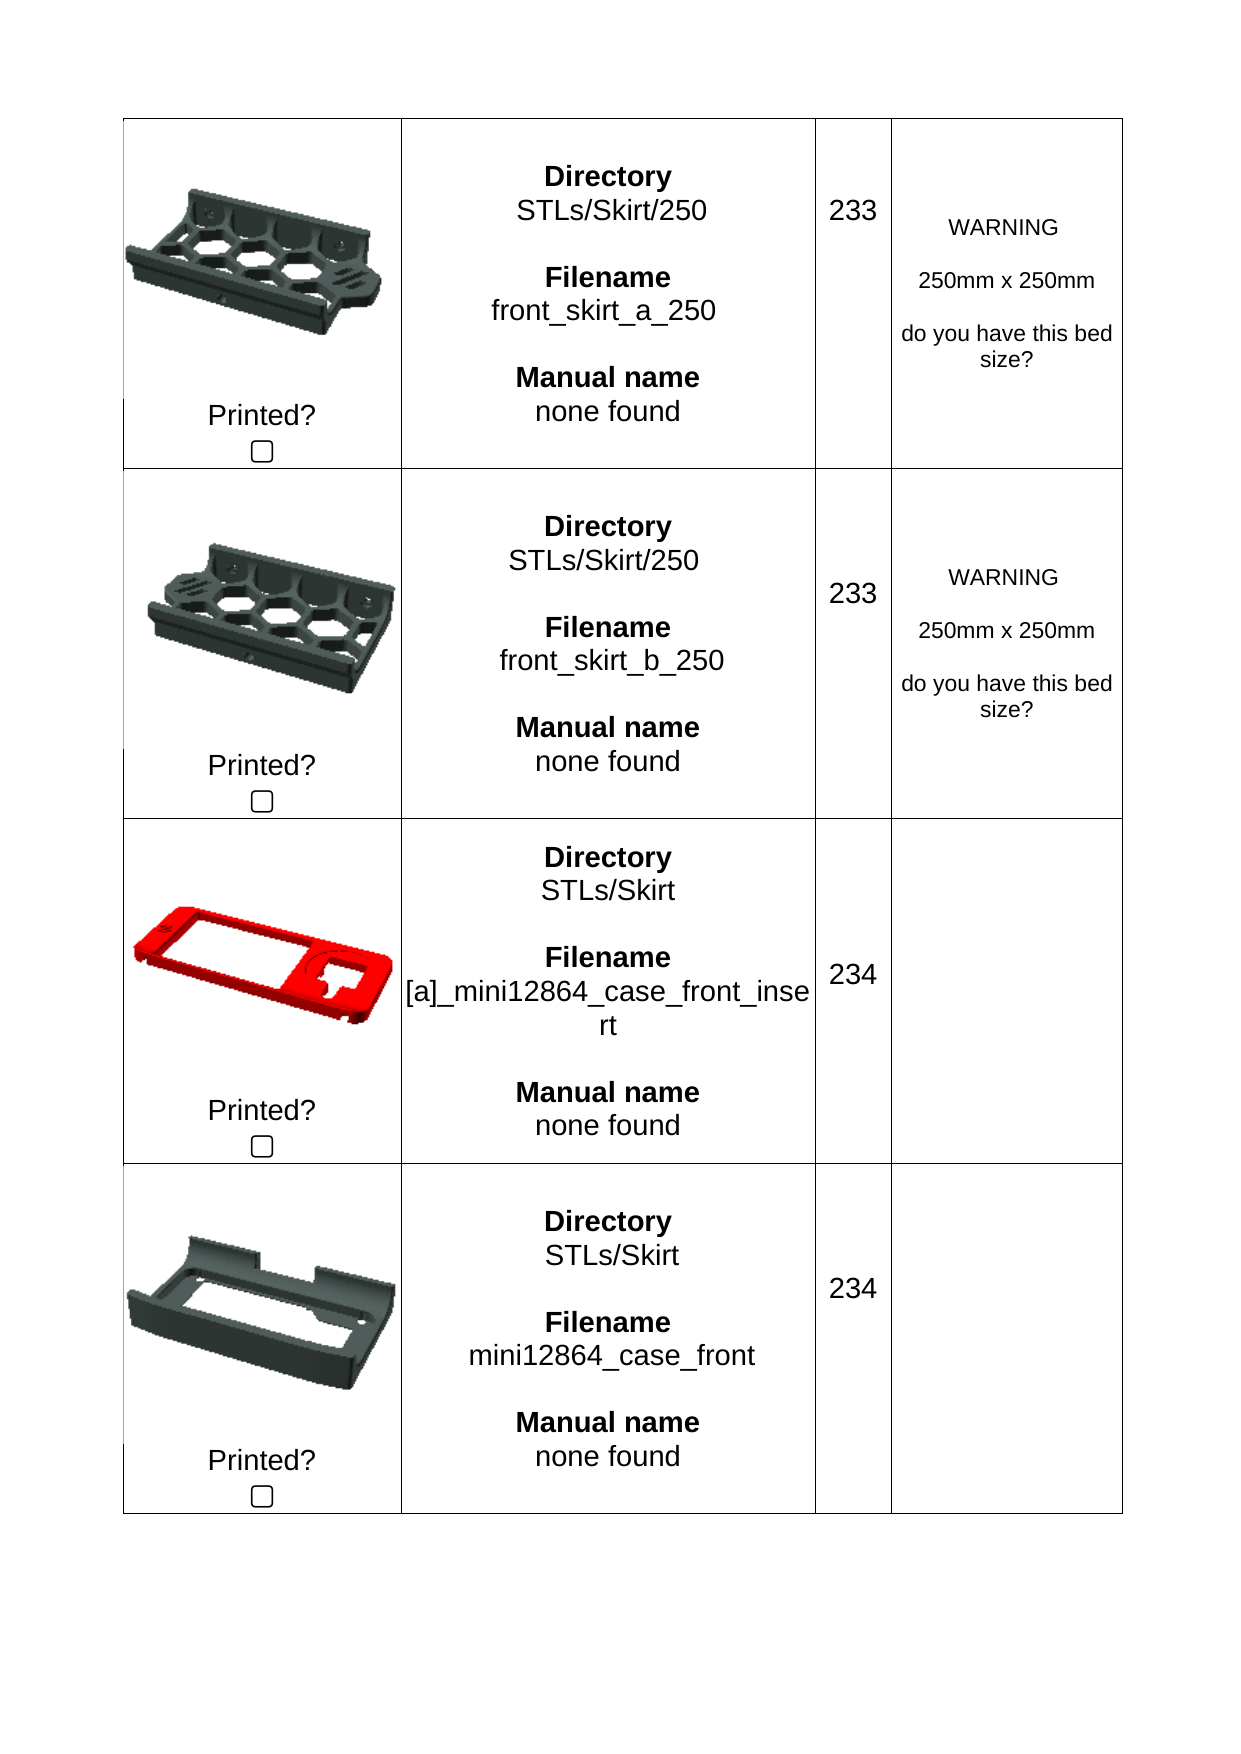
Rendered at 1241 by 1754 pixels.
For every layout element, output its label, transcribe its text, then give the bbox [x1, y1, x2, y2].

table_cell Printed? ▢ [124, 399, 401, 468]
table_cell Directory STLs/Skirt/250 Filename front_skirt_a_250 Manual name none found [402, 119, 815, 468]
table_cell Directory STLs/Skirt Filename [a]_mini12864_case_front_insert Manual name none found [402, 819, 815, 1163]
table_cell [892, 1164, 1122, 1513]
picture [125, 821, 398, 1094]
table_cell [892, 819, 1122, 1163]
table_cell Printed? ▢ [124, 749, 401, 818]
table_cell WARNING 250mm x 250mm do you have this bed size? [892, 119, 1122, 468]
table_cell Directory STLs/Skirt/250 Filename front_skirt_b_250 Manual name none found [402, 469, 815, 818]
table_cell WARNING 250mm x 250mm do you have this bed size? [892, 469, 1122, 818]
table_cell 234 [816, 1164, 891, 1513]
picture [123, 1166, 401, 1444]
table_cell 234 [816, 819, 891, 1163]
table_cell Directory STLs/Skirt Filename mini12864_case_front Manual name none found [402, 1164, 815, 1513]
table_cell Printed? ▢ [124, 819, 401, 1163]
picture [123, 121, 401, 399]
picture [123, 471, 401, 749]
table_cell 233 [816, 469, 891, 818]
table_cell Printed? ▢ [124, 1444, 401, 1513]
table_cell 233 [816, 119, 891, 468]
